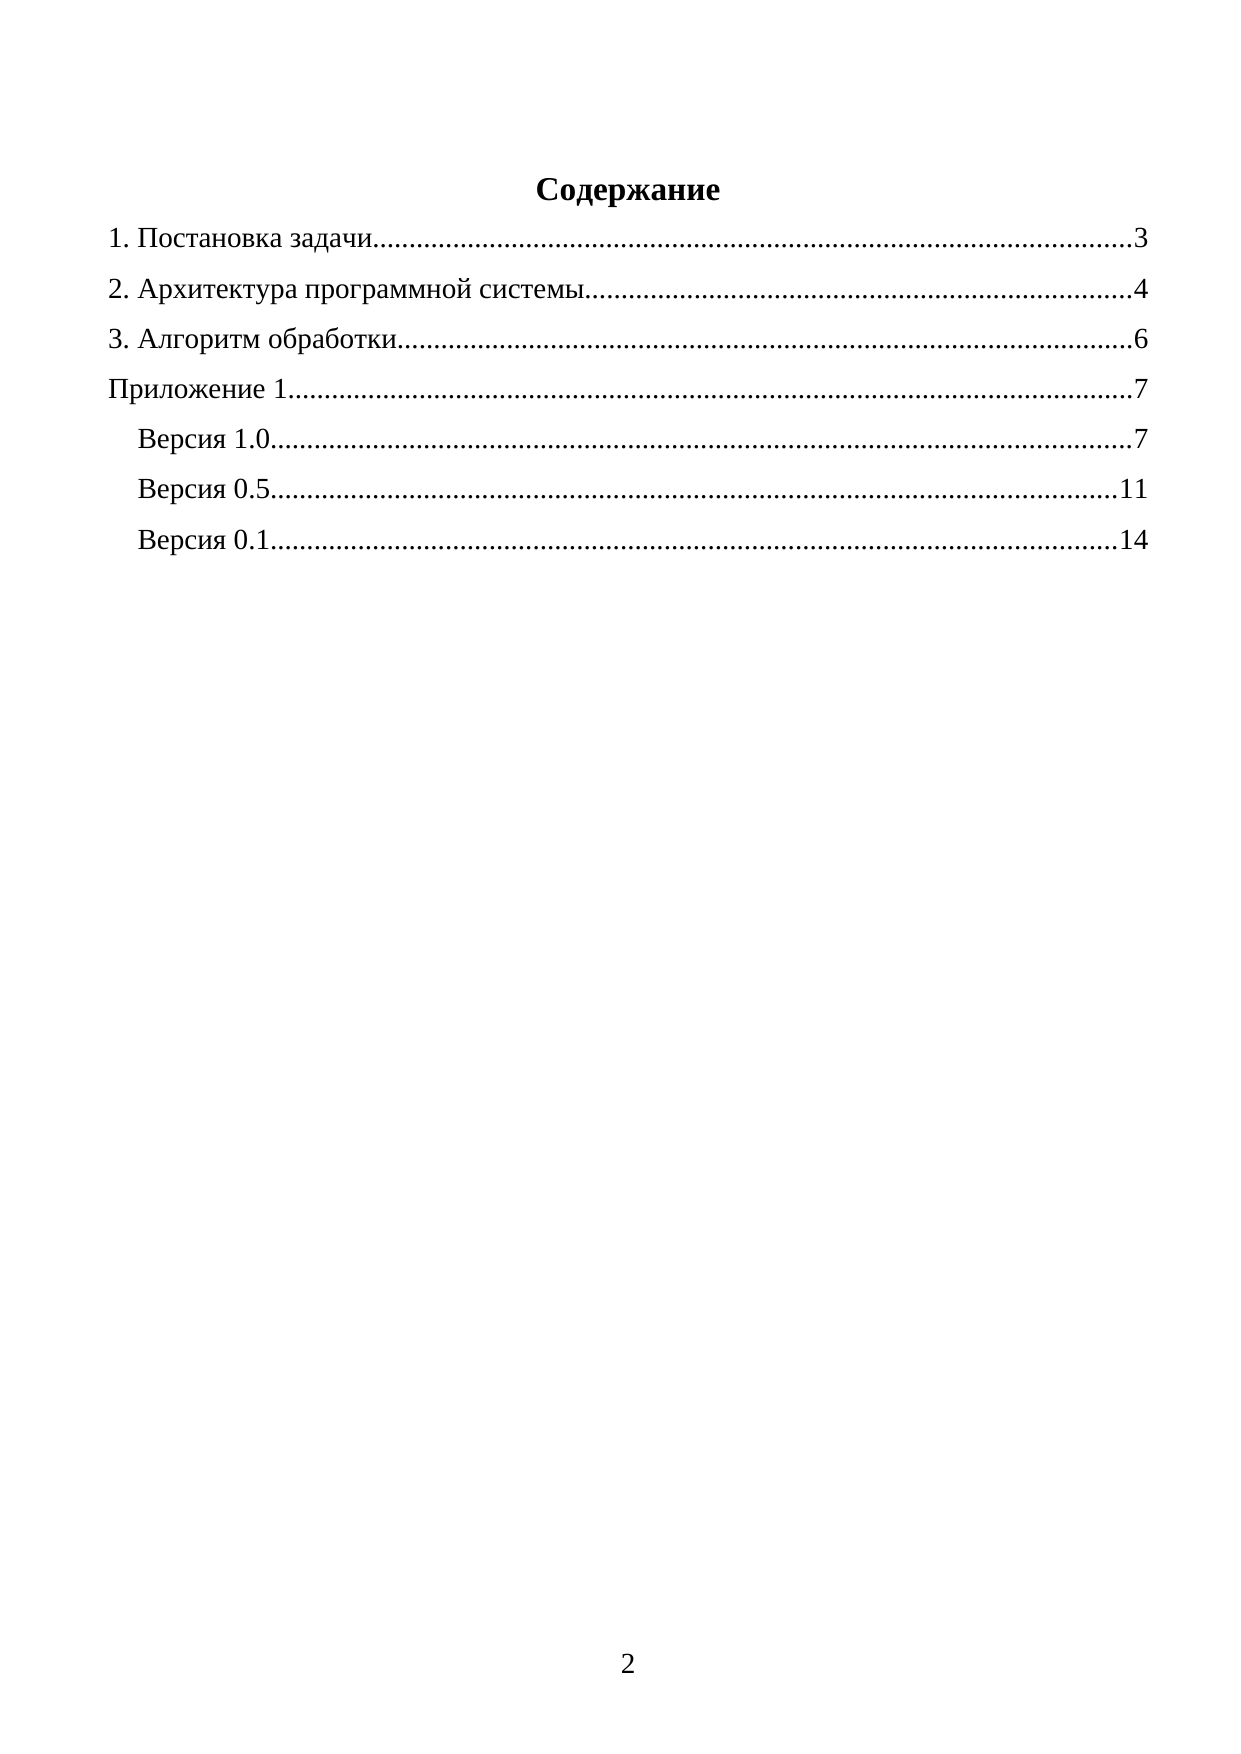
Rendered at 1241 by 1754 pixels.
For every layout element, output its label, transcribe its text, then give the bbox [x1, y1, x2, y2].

text Версия 0.1 14 [137, 522, 1148, 555]
text Версия 1.0 7 [137, 421, 1148, 455]
text 3. Алгоритм обработки 6 [108, 321, 1148, 354]
text 2. Архитектура программной системы 4 [108, 271, 1148, 304]
text 1. Постановка задачи 3 [108, 221, 1148, 254]
text Версия 0.5 11 [137, 472, 1148, 505]
subtitle Содержание [108, 170, 1148, 208]
text Приложение 1. 7 [108, 371, 1148, 405]
